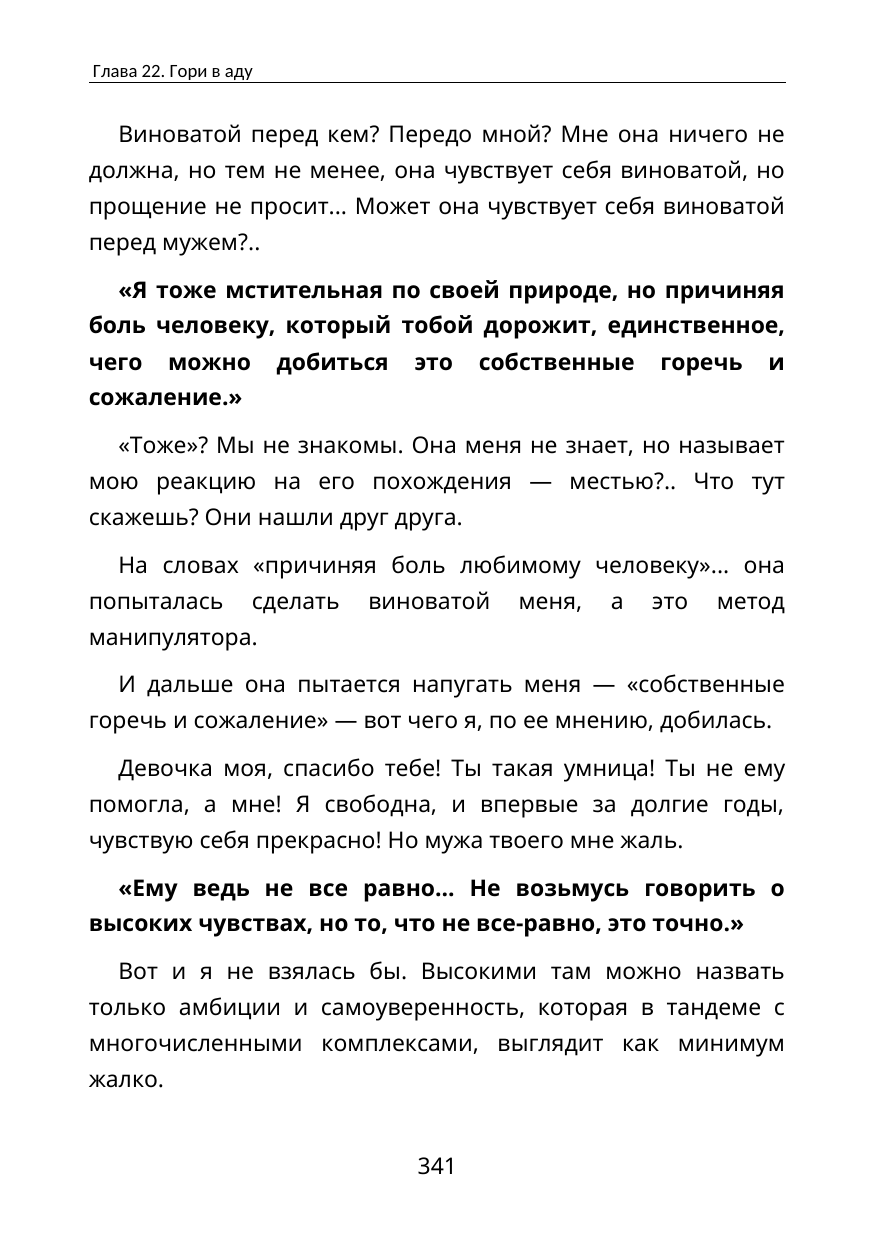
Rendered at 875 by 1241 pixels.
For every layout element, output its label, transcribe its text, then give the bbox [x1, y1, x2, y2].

text И дальше она пытается напугать меня — «собственные горечь и сожаление» — вот чего я, по ее мнению, добилась. [88, 668, 786, 735]
text Виноватой перед кем? Передо мной? Мне она ничего не должна, но тем не менее, она чувствует себя виноватой, но прощение не просит... Может она чувствует себя виноватой перед мужем?.. [88, 118, 786, 257]
text На словах «причиняя боль любимому человеку»... она попыталась сделать виноватой меня, а это метод манипулятора. [88, 549, 786, 652]
text Девочка моя, спасибо тебе! Ты такая умница! Ты не ему помогла, а мне! Я свободна, и впервые за долгие годы, чувствую себя прекрасно! Но мужа твоего мне жаль. [88, 752, 786, 855]
text «Я тоже мстительная по своей природе, но причиняя боль человеку, который тобой дорожит, единственное, чего можно добиться это собственные горечь и сожаление.» [88, 273, 786, 413]
text «Ему ведь не все равно... Не возьмусь говорить о высоких чувствах, но то, что не все-равно, это точно.» [88, 871, 786, 939]
text Вот и я не взялась бы. Высокими там можно назвать только амбиции и самоуверенность, которая в тандеме с многочисленными комплексами, выглядит как минимум жалко. [88, 955, 786, 1094]
text «Тоже»? Мы не знакомы. Она меня не знает, но называет мою реакцию на его похождения — местью?.. Что тут скажешь? Они нашли друг друга. [88, 429, 786, 532]
